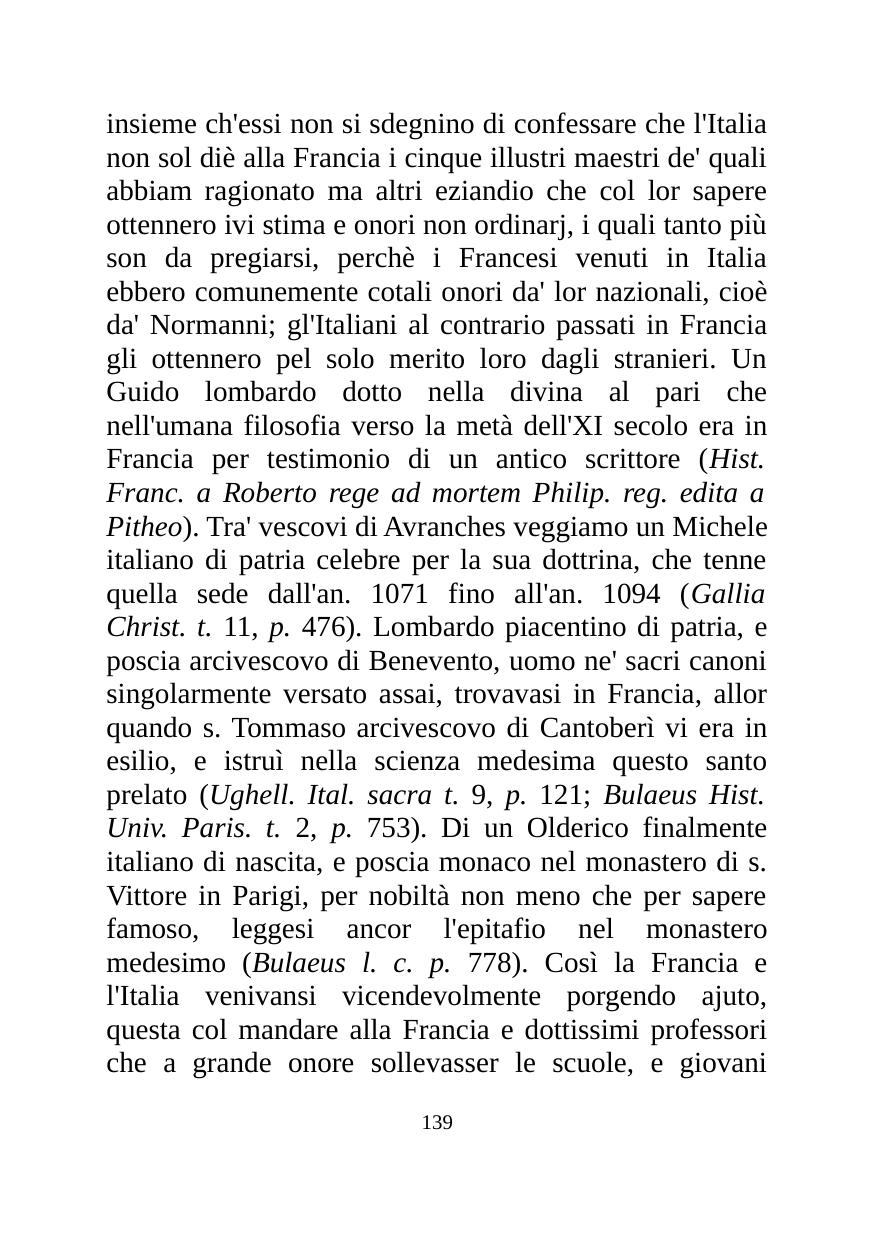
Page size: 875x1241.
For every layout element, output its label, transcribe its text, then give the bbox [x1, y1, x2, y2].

text insieme ch'essi non si sdegnino di confessare che l'Italia non sol diè alla Francia i cinque illustri maestri de' quali abbiam ragionato ma altri eziandio che col lor sapere ottennero ivi stima e onori non ordinarj, i quali tanto più son da pregiarsi, perchè i Francesi venuti in Italia ebbero comunemente cotali onori da' lor nazionali, cioè da' Normanni; gl'Italiani al contrario passati in Francia gli ottennero pel solo merito loro dagli stranieri. Un Guido lombardo dotto nella divina al pari che nell'umana filosofia verso la metà dell'XI secolo era in Francia per testimonio di un antico scrittore (Hist. Franc. a Roberto rege ad mortem Philip. reg. edita a Pitheo). Tra' vescovi di Avranches veggiamo un Michele italiano di patria celebre per la sua dottrina, che tenne quella sede dall'an. 1071 fino all'an. 1094 (Gallia Christ. t. 11, p. 476). Lombardo piacentino di patria, e poscia arcivescovo di Benevento, uomo ne' sacri canoni singolarmente versato assai, trovavasi in Francia, allor quando s. Tommaso arcivescovo di Cantoberì vi era in esilio, e istruì nella scienza medesima questo santo prelato (Ughell. Ital. sacra t. 9, p. 121; Bulaeus Hist. Univ. Paris. t. 2, p. 753). Di un Olderico finalmente italiano di nascita, e poscia monaco nel monastero di s. Vittore in Parigi, per nobiltà non meno che per sapere famoso, leggesi ancor l'epitafio nel monastero medesimo (Bulaeus l. c. p. 778). Così la Francia e l'Italia venivansi vicendevolmente porgendo ajuto, questa col mandare alla Francia e dottissimi professori che a grande onore sollevasser le scuole, e giovani [106, 106, 768, 1079]
